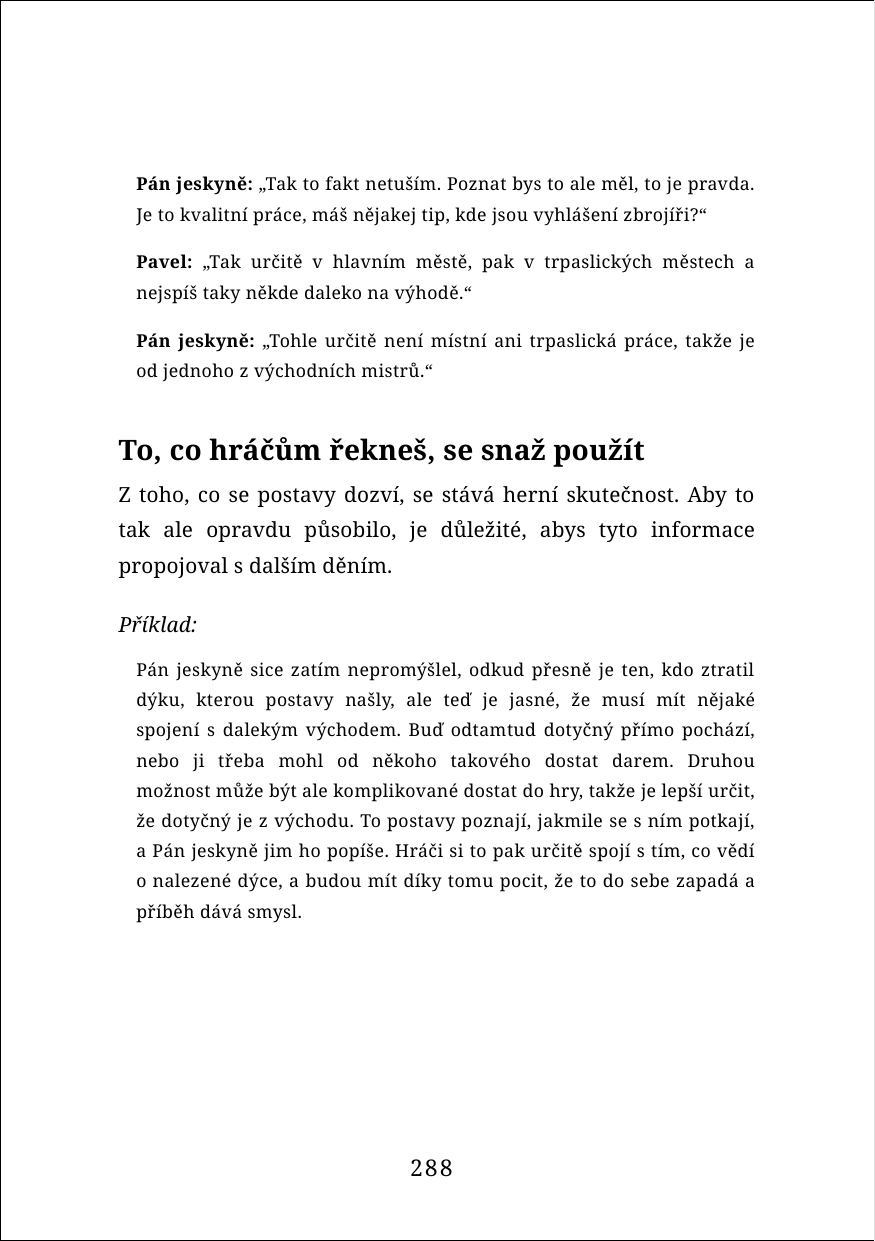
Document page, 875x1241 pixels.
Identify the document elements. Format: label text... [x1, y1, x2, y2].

text Pán jeskyně sice zatím nepromýšlel, odkud přesně je ten, kdo ztratil dýku, kterou postavy našly, ale teď je jasné, že musí mít nějaké spojení s dalekým východem. Buď odtamtud dotyčný přímo pochází, nebo ji třeba mohl od někoho takového dostat darem. Druhou možnost může být ale komplikované dostat do hry, takže je lepší určit, že dotyčný je z východu. To postavy poznají, jakmile se s ním potkají, a Pán jeskyně jim ho popíše. Hráči si to pak určitě spojí s tím, co vědí o nalezené dýce, a budou mít díky tomu pocit, že to do sebe zapadá a příběh dává smysl. [136, 657, 756, 923]
text Pán jeskyně: „Tohle určitě není místní ani trpaslická práce, takže je od jednoho z východních mistrů.“ [136, 328, 756, 382]
subtitle To, co hráčům řekneš, se snaž použít [118, 430, 756, 468]
text Příklad: [118, 610, 756, 638]
text Z toho, co se postavy dozví, se stává herní skutečnost. Aby to tak ale opravdu působilo, je důležité, abys tyto informace propojoval s dalším děním. [118, 480, 756, 579]
text Pavel: „Tak určitě v hlavním městě, pak v trpaslických městech a nejspíš taky někde daleko na výhodě.“ [136, 250, 756, 304]
text Pán jeskyně: „Tak to fakt netuším. Poznat bys to ale měl, to je pravda. Je to kvalitní práce, máš nějakej tip, kde jsou vyhlášení zbrojíři?“ [136, 172, 756, 226]
